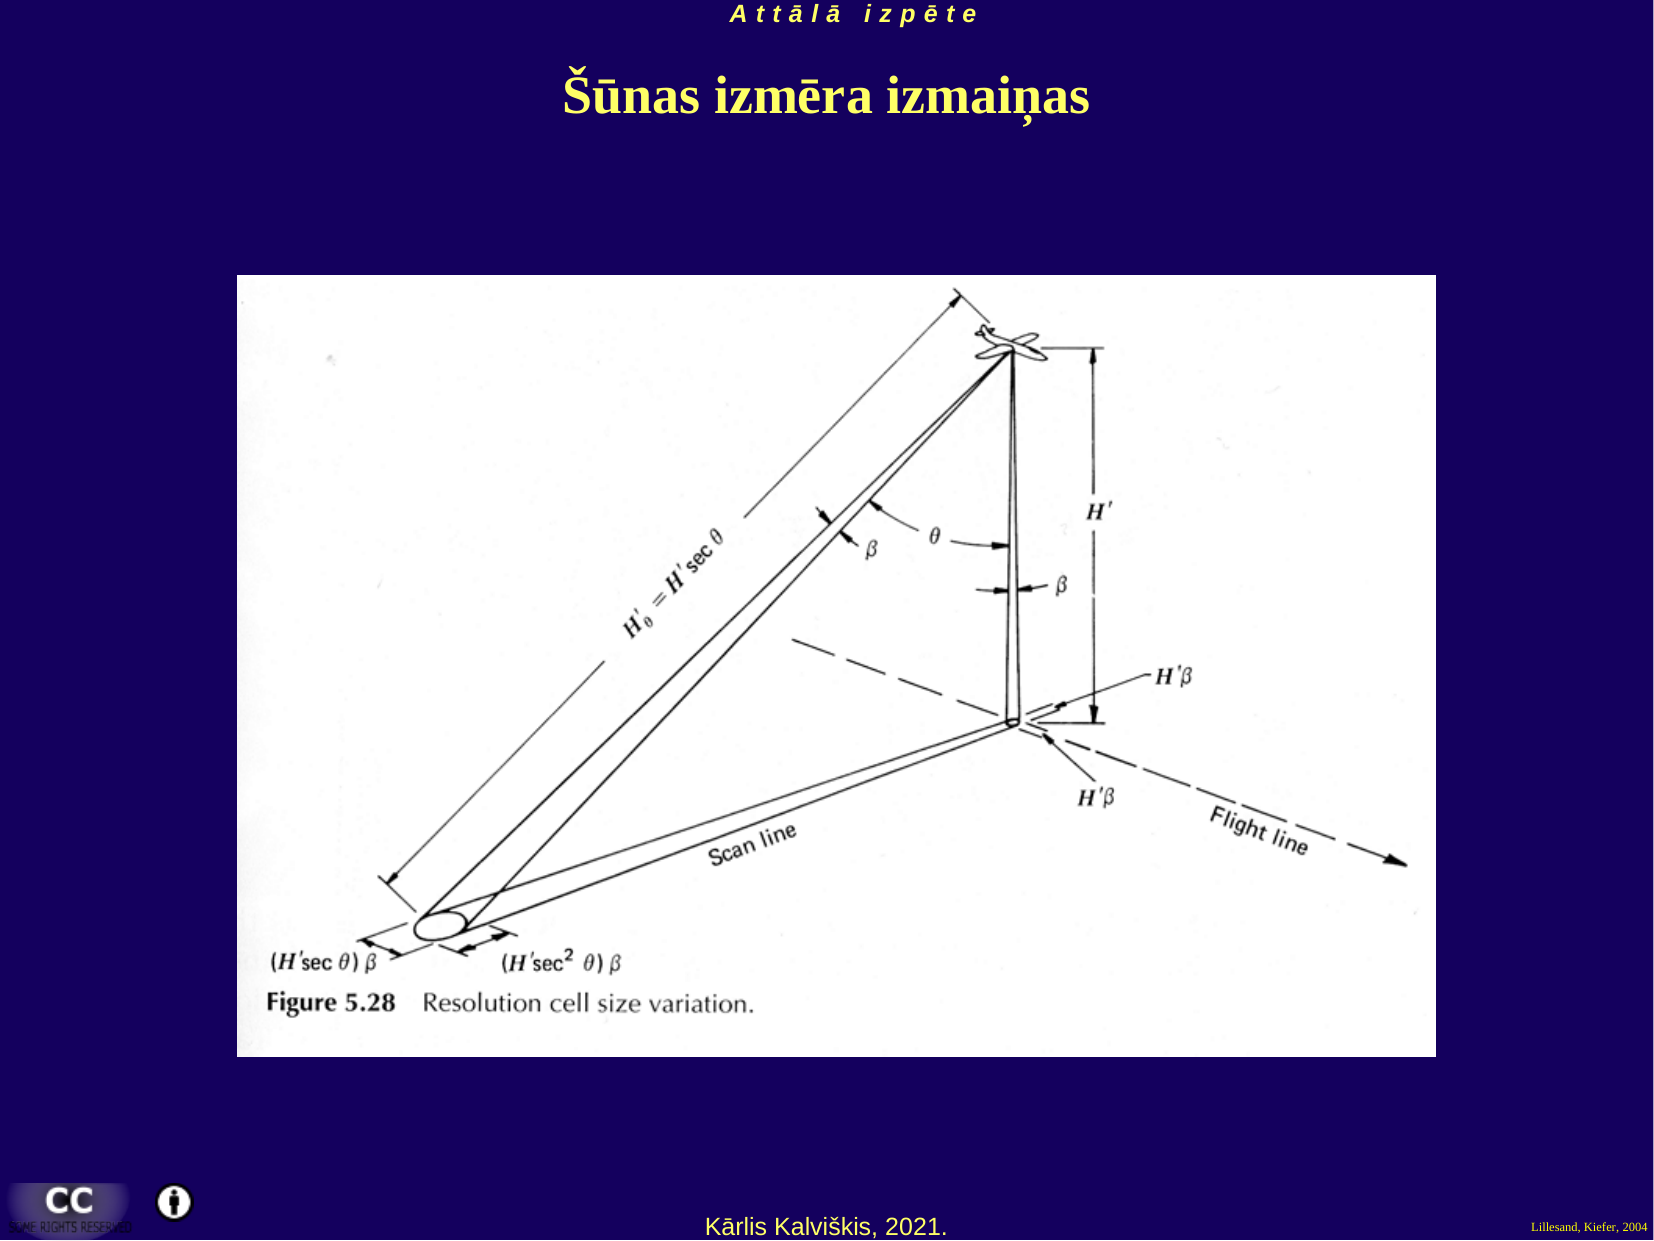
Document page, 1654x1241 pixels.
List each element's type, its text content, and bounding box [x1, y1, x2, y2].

picture [155, 1183, 194, 1222]
picture [237, 275, 1436, 1057]
text_box Lillesand, Kiefer, 2004 [1521, 1214, 1654, 1241]
picture [0, 1183, 141, 1241]
title Šūnas izmēra izmaiņas [120, 65, 1533, 334]
